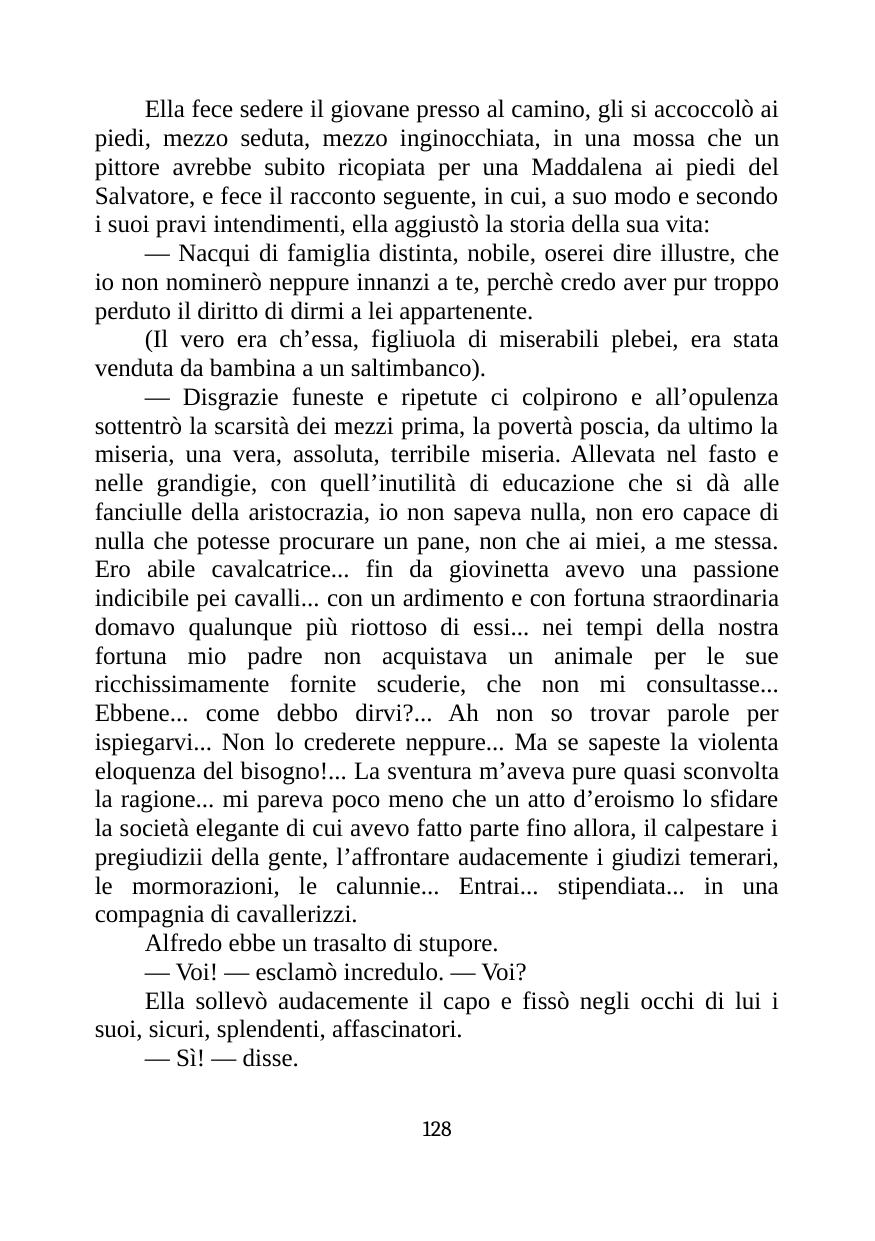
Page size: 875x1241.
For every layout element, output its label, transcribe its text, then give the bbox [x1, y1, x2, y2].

text — Sì! — disse. [94, 1043, 779, 1072]
text — Nacqui di famiglia distinta, nobile, oserei dire illustre, che io non nominerò neppure innanzi a te, perchè credo aver pur troppo perduto il diritto di dirmi a lei appartenente. [94, 238, 779, 324]
text Ella fece sedere il giovane presso al camino, gli si accoccolò ai piedi, mezzo seduta, mezzo inginocchiata, in una mossa che un pittore avrebbe subito ricopiata per una Maddalena ai piedi del Salvatore, e fece il racconto seguente, in cui, a suo modo e secondo i suoi pravi intendimenti, ella aggiustò la storia della sua vita: [94, 94, 779, 238]
text — Disgrazie funeste e ripetute ci colpirono e all’opulenza sottentrò la scarsità dei mezzi prima, la povertà poscia, da ultimo la miseria, una vera, assoluta, terribile miseria. Allevata nel fasto e nelle grandigie, con quell’inutilità di educazione che si dà alle fanciulle della aristocrazia, io non sapeva nulla, non ero capace di nulla che potesse procurare un pane, non che ai miei, a me stessa. Ero abile cavalcatrice... fin da giovinetta avevo una passione indicibile pei cavalli... con un ardimento e con fortuna straordinaria domavo qualunque più riottoso di essi... nei tempi della nostra fortuna mio padre non acquistava un animale per le sue ricchissimamente fornite scuderie, che non mi consultasse... Ebbene... come debbo dirvi?... Ah non so trovar parole per ispiegarvi... Non lo crederete neppure... Ma se sapeste la violenta eloquenza del bisogno!... La sventura m’aveva pure quasi sconvolta la ragione... mi pareva poco meno che un atto d’eroismo lo sfidare la società elegante di cui avevo fatto parte fino allora, il calpestare i pregiudizii della gente, l’affrontare audacemente i giudizi temerari, le mormorazioni, le calunnie... Entrai... stipendiata... in una compagnia di cavallerizzi. [94, 382, 779, 928]
text — Voi! — esclamò incredulo. — Voi? [94, 957, 779, 986]
text (Il vero era ch’essa, figliuola di miserabili plebei, era stata venduta da bambina a un saltimbanco). [94, 324, 779, 382]
text Alfredo ebbe un trasalto di stupore. [94, 928, 779, 957]
text Ella sollevò audacemente il capo e fissò negli occhi di lui i suoi, sicuri, splendenti, affascinatori. [94, 986, 779, 1043]
